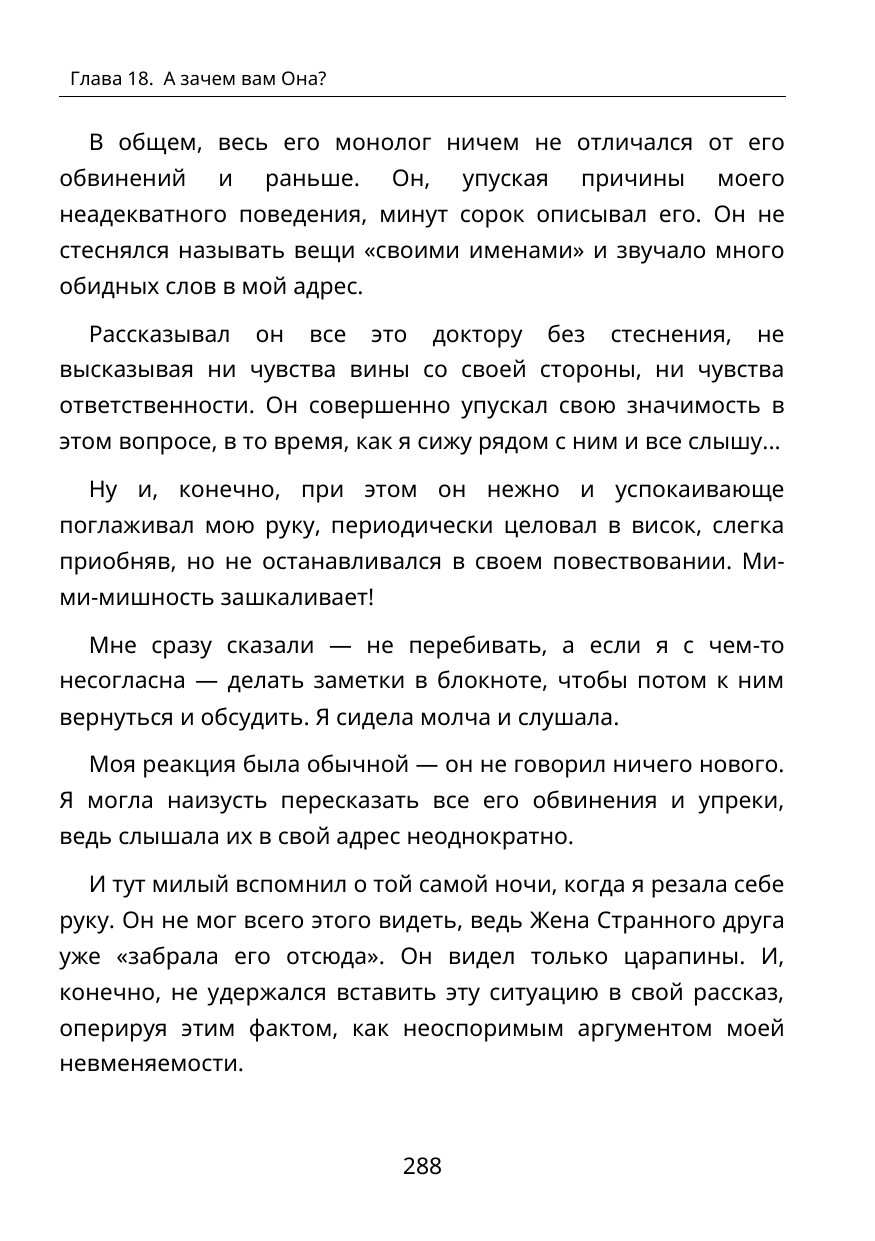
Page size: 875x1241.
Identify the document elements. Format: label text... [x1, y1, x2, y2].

text И тут милый вспомнил о той самой ночи, когда я резала себе руку. Он не мог всего этого видеть, ведь Жена Странного друга уже «забрала его отсюда». Он видел только царапины. И, конечно, не удержался вставить эту ситуацию в свой рассказ, оперируя этим фактом, как неоспоримым аргументом моей невменяемости. [59, 868, 786, 1079]
text Моя реакция была обычной — он не говорил ничего нового. Я могла наизусть пересказать все его обвинения и упреки, ведь слышала их в свой адрес неоднократно. [59, 748, 786, 851]
text Рассказывал он все это доктору без стеснения, не высказывая ни чувства вины со своей стороны, ни чувства ответственности. Он совершенно упускал свою значимость в этом вопросе, в то время, как я сижу рядом с ним и все слышу... [59, 317, 786, 457]
text Мне сразу сказали — не перебивать, а если я с чем-то несогласна — делать заметки в блокноте, чтобы потом к ним вернуться и обсудить. Я сидела молча и слушала. [59, 628, 786, 732]
text Ну и, конечно, при этом он нежно и успокаивающе поглаживал мою руку, периодически целовал в висок, слегка приобняв, но не останавливался в своем повествовании. Ми-ми-мишность зашкаливает! [59, 473, 786, 612]
text В общем, весь его монолог ничем не отличался от его обвинений и раньше. Он, упуская причины моего неадекватного поведения, минут сорок описывал его. Он не стеснялся называть вещи «своими именами» и звучало много обидных слов в мой адрес. [59, 126, 786, 301]
